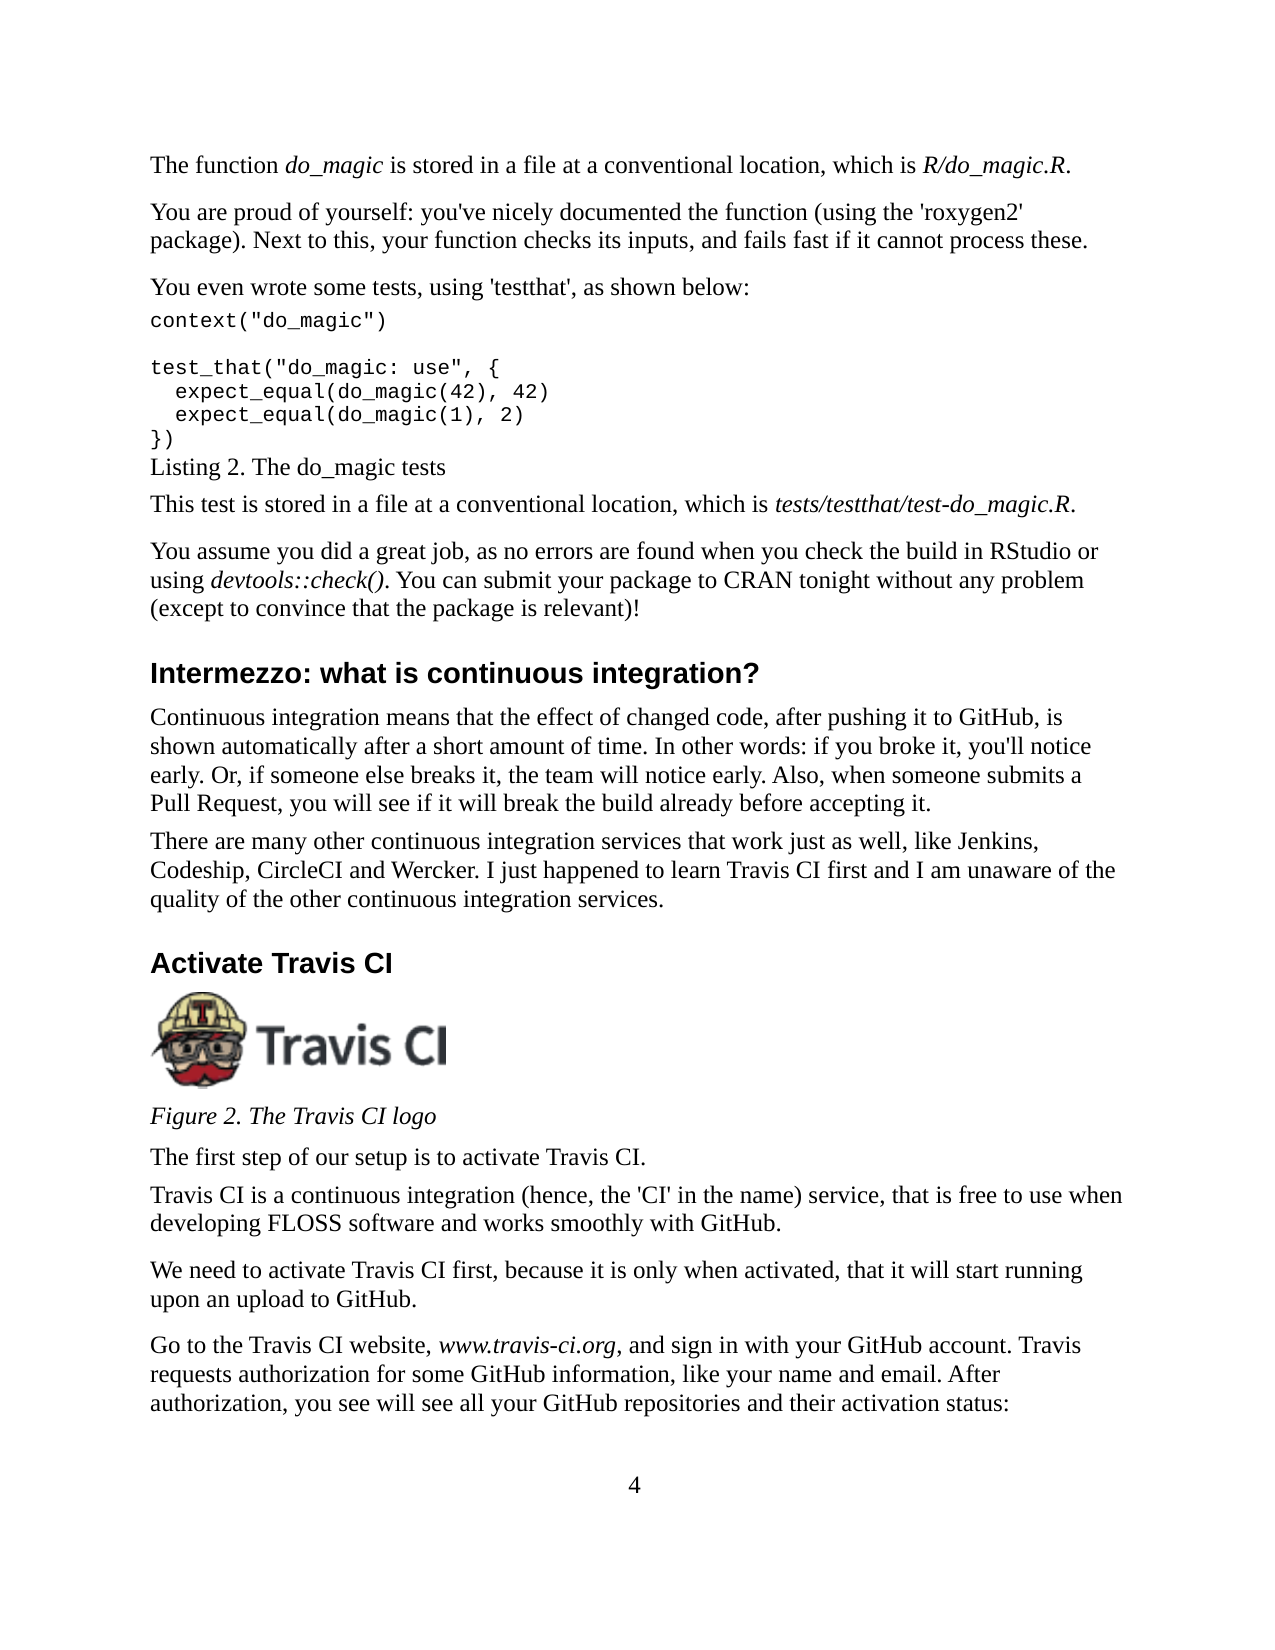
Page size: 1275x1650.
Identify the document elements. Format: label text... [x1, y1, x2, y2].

text We need to activate Travis CI first, because it is only when activated, that it will start running upon an upload to GitHub. [150, 1255, 1125, 1313]
text expect_equal(do_magic(42), 42) [150, 381, 1125, 404]
text The function do_magic is stored in a file at a conventional location, which is R/do_magic.R. [150, 150, 1125, 179]
text You are proud of yourself: you've nicely documented the function (using the 'roxygen2' package). Next to this, your function checks its inputs, and fails fast if it cannot process these. [150, 197, 1125, 254]
picture [150, 992, 446, 1089]
text Figure 2. The Travis CI logo [150, 1101, 1125, 1129]
text test_that("do_magic: use", { [150, 357, 1125, 381]
text You assume you did a great job, as no errors are found when you check the build in RStudio or using devtools::check(). You can submit your package to CRAN tonight without any problem (except to convince that the package is relevant)! [150, 536, 1125, 622]
text Listing 2. The do_magic tests [150, 452, 1125, 480]
text Travis CI is a continuous integration (hence, the 'CI' in the name) service, that is free to use when developing FLOSS software and works smoothly with GitHub. [150, 1180, 1125, 1237]
text }) [150, 428, 1125, 452]
text Go to the Travis CI website, www.travis-ci.org, and sign in with your GitHub account. Travis requests authorization for some GitHub information, like your name and email. After authorization, you see will see all your GitHub repositories and their activation status: [150, 1331, 1125, 1417]
text expect_equal(do_magic(1), 2) [150, 404, 1125, 428]
subtitle Activate Travis CI [150, 946, 1125, 980]
text context("do_magic") [150, 310, 1125, 333]
text You even wrote some tests, using 'testthat', as shown below: [150, 272, 1125, 301]
text The first step of our setup is to activate Travis CI. [150, 1142, 1125, 1171]
text There are many other continuous integration services that work just as well, like Jenkins, Codeship, CircleCI and Wercker. I just happened to learn Travis CI first and I am unaware of the quality of the other continuous integration services. [150, 826, 1125, 912]
text Continuous integration means that the effect of changed code, after pushing it to GitHub, is shown automatically after a short amount of time. In other words: if you broke it, you'll notice early. Or, if someone else breaks it, the team will notice early. Also, when someone submits a Pull Request, you will see if it will break the build already before accepting it. [150, 702, 1125, 817]
text This test is stored in a file at a conventional location, which is tests/testthat/test-do_magic.R. [150, 489, 1125, 518]
subtitle Intermezzo: what is continuous integration? [150, 656, 1125, 690]
